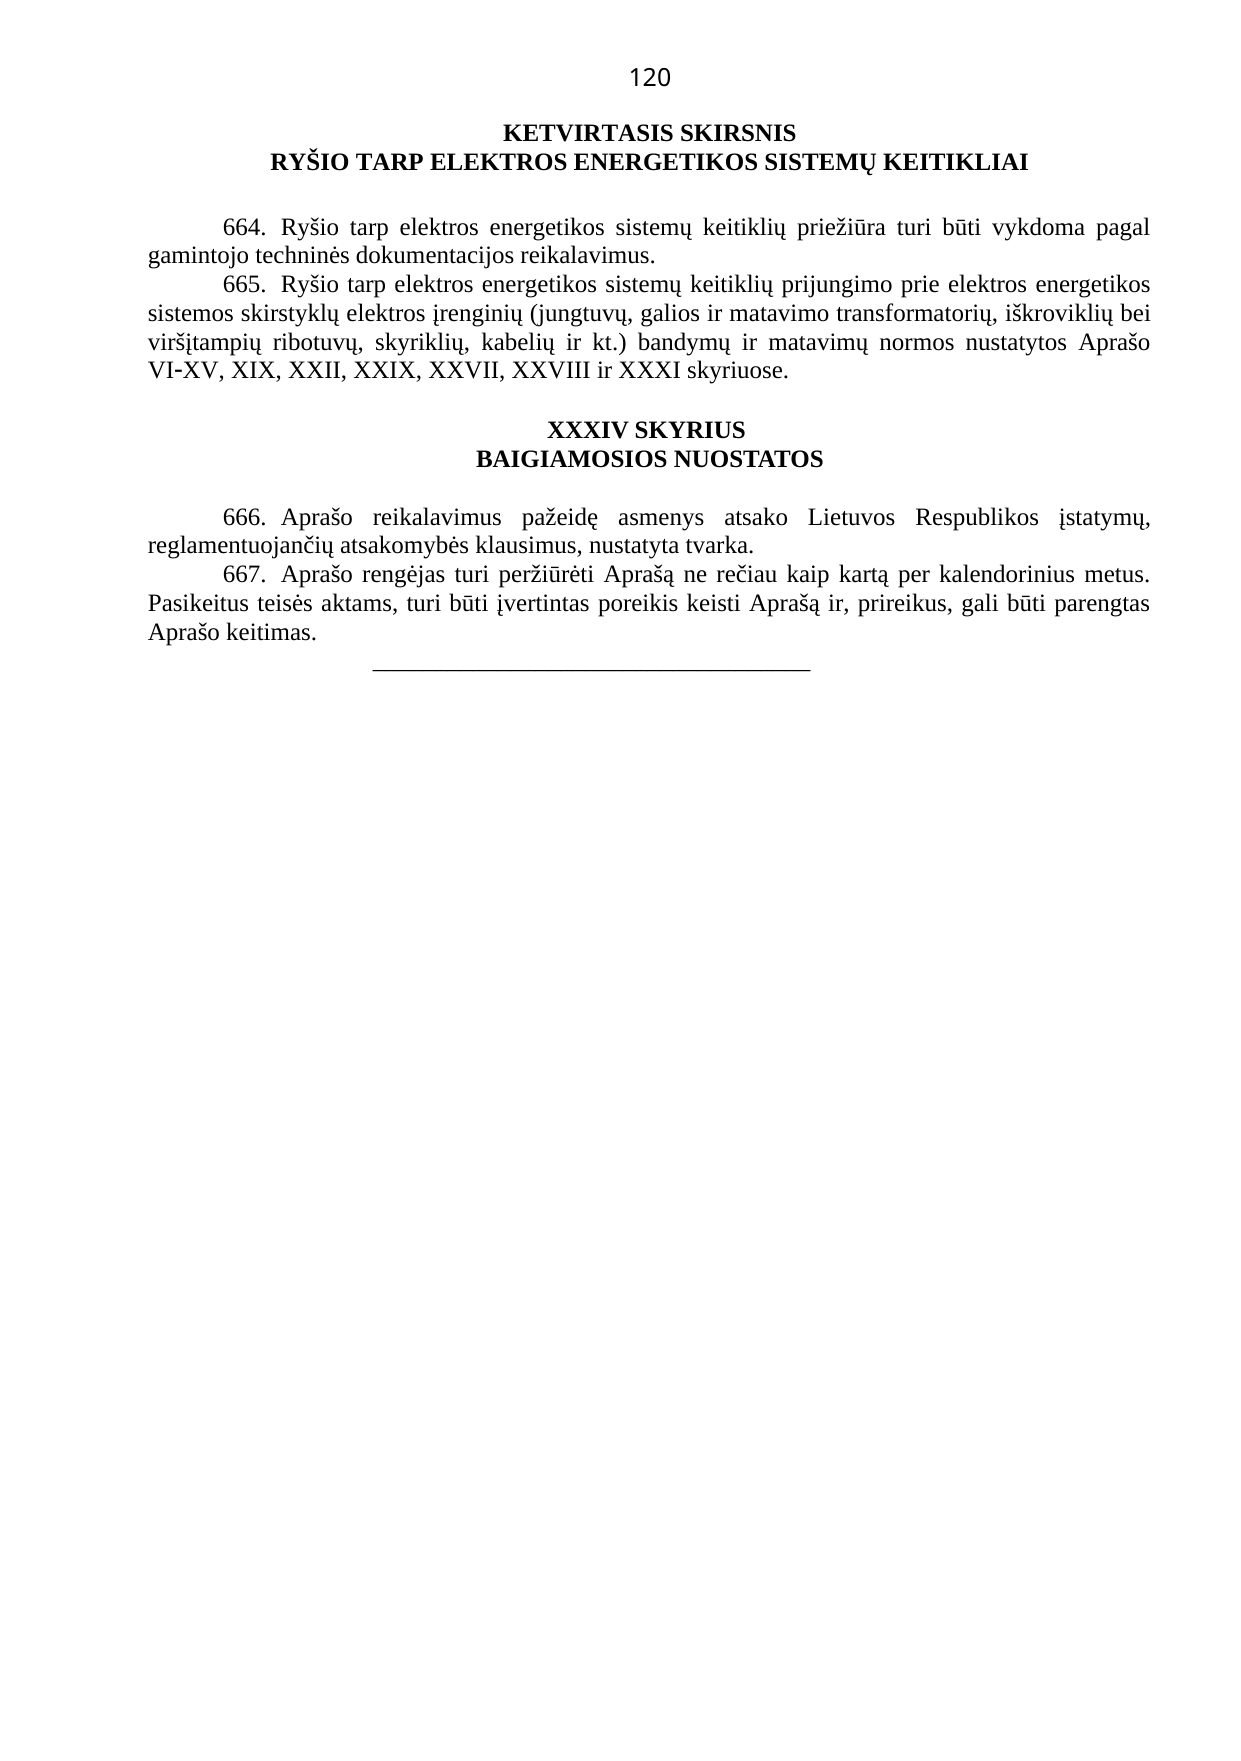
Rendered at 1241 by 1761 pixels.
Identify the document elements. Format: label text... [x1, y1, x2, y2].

text 665. Ryšio tarp elektros energetikos sistemų keitiklių prijungimo prie elektros energetikos sistemos skirstyklų elektros įrenginių (jungtuvų, galios ir matavimo transformatorių, iškroviklių bei viršįtampių ribotuvų, skyriklių, kabelių ir kt.) bandymų ir matavimų normos nustatytos Aprašo VIXV, XIX, XXII, XXIX, XXVII, XXVIII ir XXXI skyriuose. [148, 269, 1152, 384]
text 666. Aprašo reikalavimus pažeidę asmenys atsako Lietuvos Respublikos įstatymų, reglamentuojančių atsakomybės klausimus, nustatyta tvarka. [148, 502, 1152, 559]
text BAIGIAMOSIOS NUOSTATOS [148, 444, 1152, 473]
text 667. Aprašo rengėjas turi peržiūrėti Aprašą ne rečiau kaip kartą per kalendorinius metus. Pasikeitus teisės aktams, turi būti įvertintas poreikis keisti Aprašą ir, prireikus, gali būti parengtas Aprašo keitimas. [148, 559, 1152, 645]
text KETVIRTASIS SKIRSNIS [148, 118, 1152, 147]
text XXXIV SKYRIUS [148, 413, 1152, 444]
text 664. Ryšio tarp elektros energetikos sistemų keitiklių priežiūra turi būti vykdoma pagal gamintojo techninės dokumentacijos reikalavimus. [148, 212, 1152, 269]
text RYŠIO TARP ELEKTROS ENERGETIKOS SISTEMŲ KEITIKLIAI [148, 147, 1152, 176]
text ___________________________________ [148, 645, 1152, 674]
